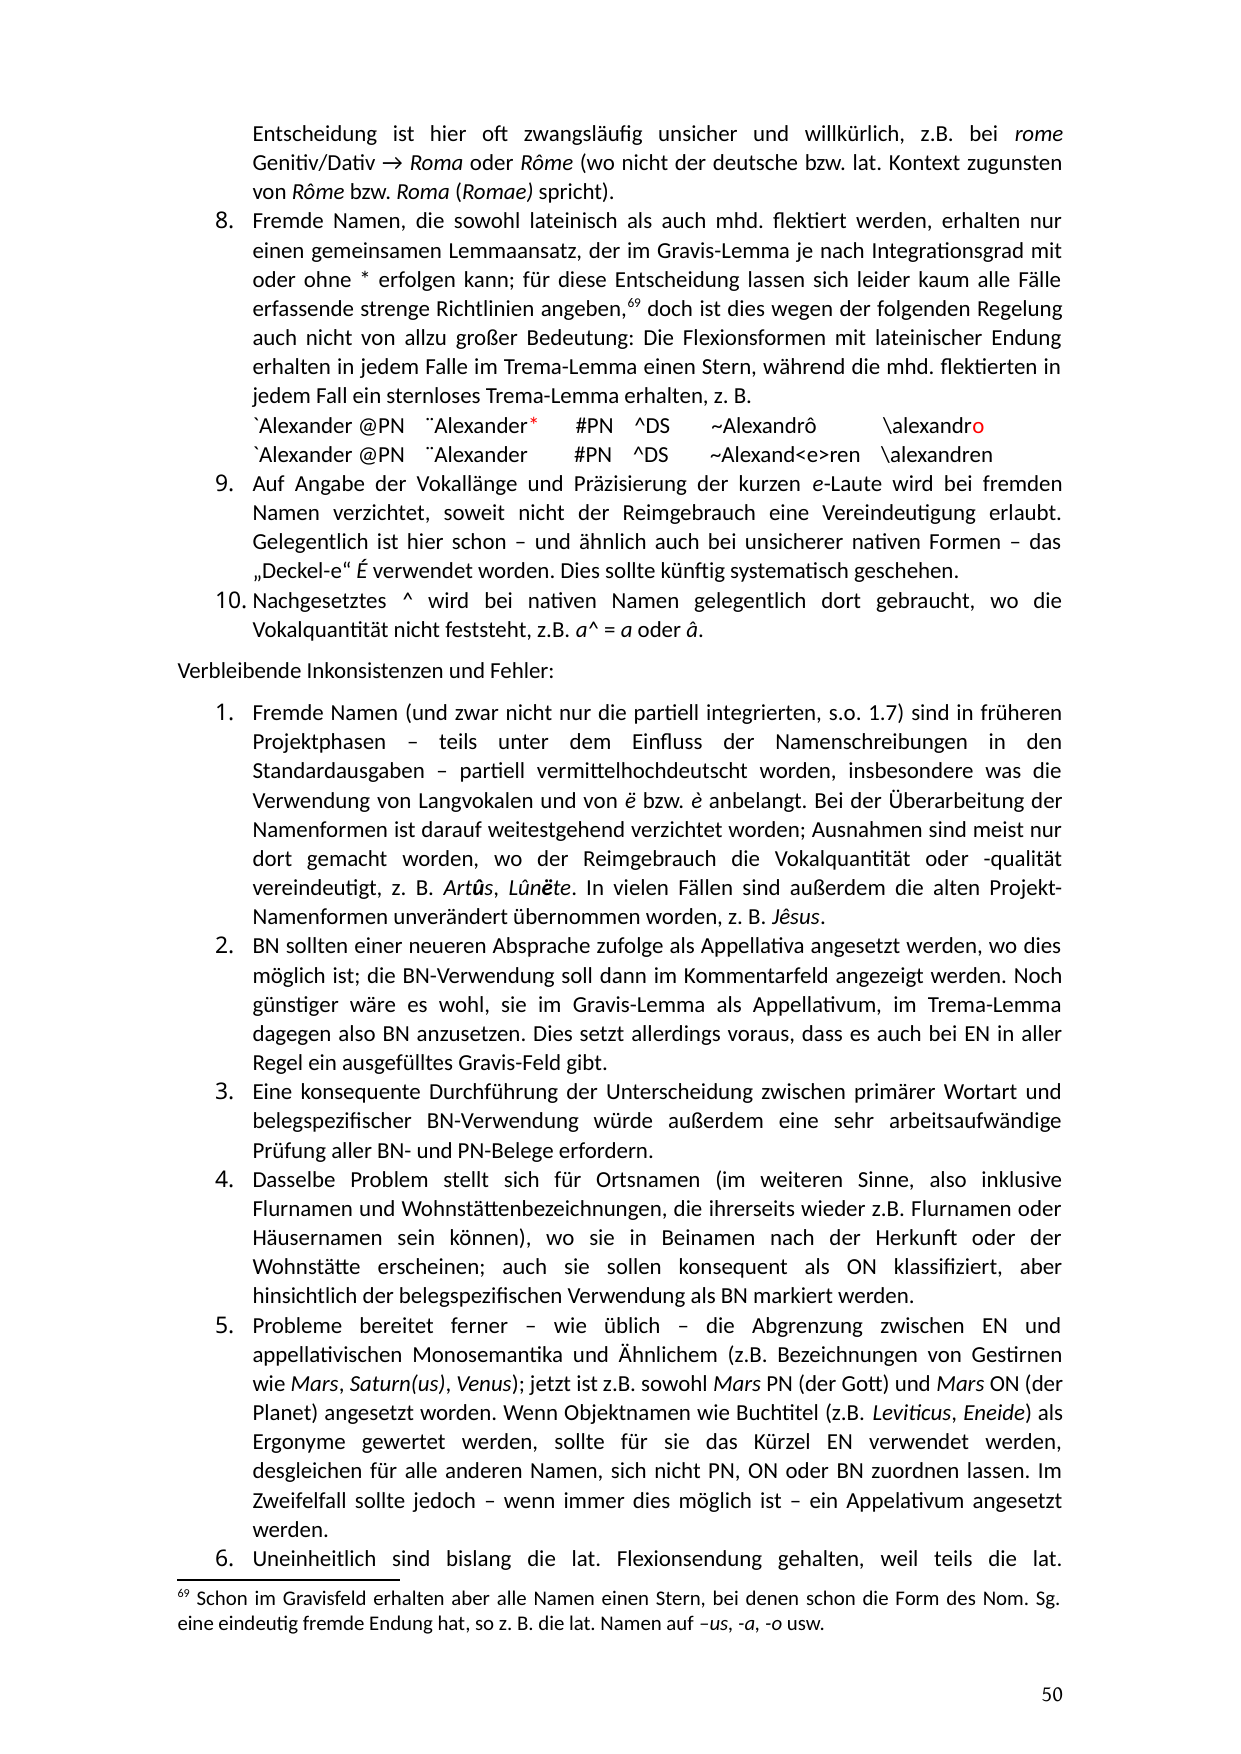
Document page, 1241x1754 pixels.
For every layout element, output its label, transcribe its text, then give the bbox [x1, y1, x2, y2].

list Dasselbe Problem stellt sich für Ortsnamen (im weiteren Sinne, also inklusive Flurnamen und Wohnstättenbezeichnungen, die ihrerseits wieder z.B. Flurnamen oder Häusernamen sein können), wo sie in Beinamen nach der Herkunft oder der Wohnstätte erscheinen; auch sie sollen konsequent als ON klassifiziert, aber hinsichtlich der belegspezifischen Verwendung als BN markiert werden. [215, 1164, 1063, 1310]
list Fremde Namen (und zwar nicht nur die partiell integrierten, s.o. 1.7) sind in früheren Projektphasen ­– teils unter dem Einfluss der Namenschreibungen in den Standardausgaben – partiell vermittelhochdeutscht worden, insbesondere was die Verwendung von Langvokalen und von ë bzw. è anbelangt. Bei der Überarbeitung der Namenformen ist darauf weitestgehend verzichtet worden; Ausnahmen sind meist nur dort gemacht worden, wo der Reimgebrauch die Vokalquantität oder -qualität vereindeutigt, z. B. Artûs, Lûnëte. In vielen Fällen sind außerdem die alten Projekt-Namen­formen unverändert übernommen worden, z. B. Jêsus. [215, 697, 1063, 931]
list Uneinheitlich sind bislang die lat. Flexionsendung gehalten, weil teils die lat. [215, 1543, 1063, 1572]
list Probleme bereitet ferner – wie üblich – die Abgrenzung zwischen EN und appellativischen Monosemantika und Ähnlichem (z.B. Bezeichnungen von Gestirnen wie Mars, Saturn(us), Venus); jetzt ist z.B. sowohl Mars PN (der Gott) und Mars ON (der Planet) angesetzt worden. Wenn Objektnamen wie Buchtitel (z.B. Leviticus, Eneide) als Ergonyme gewertet werden, sollte für sie das Kürzel EN verwendet werden, desgleichen für alle anderen Namen, sich nicht PN, ON oder BN zuordnen lassen. Im Zweifelfall sollte jedoch – wenn immer dies möglich ist – ein Appelativum angesetzt werden. [215, 1310, 1063, 1543]
list Fremde Namen, die sowohl lateinisch als auch mhd. flektiert werden, erhalten nur einen gemeinsamen Lemmaansatz, der im Gravis-Lemma je nach Integrationsgrad mit oder ohne * erfolgen kann; für diese Entscheidung lassen sich leider kaum alle Fälle erfassende strenge Richtlinien angeben, doch ist dies wegen der folgenden Regelung auch nicht von allzu großer Bedeutung: Die Flexionsformen mit lateinischer Endung erhalten in jedem Falle im Trema-Lemma einen Stern, während die mhd. flektierten in jedem Fall ein sternloses Trema-Lemma erhalten, z. B. [215, 206, 1063, 410]
text Verbleibende Inkonsistenzen und Fehler: [177, 656, 1063, 685]
text `Alexander @PN ¨Alexander* #PN ^DS ~Alexandrô \alexandro [252, 410, 1063, 439]
list Nachgesetztes ^ wird bei nativen Namen gelegentlich dort gebraucht, wo die Vokalquan­tität nicht feststeht, z.B. a^ = a oder â. [215, 585, 1063, 643]
list Auf Angabe der Vokallänge und Präzisierung der kurzen e-Laute wird bei fremden Namen verzichtet, soweit nicht der Reimgebrauch eine Vereindeutigung erlaubt. Gelegentlich ist hier schon – und ähnlich auch bei unsicherer nativen Formen – das „Deckel-e“ É verwendet worden. Dies sollte künftig systematisch geschehen. [215, 468, 1063, 585]
text `Alexander @PN ¨Alexander #PN ^DS ~Alexand<e>ren \alexandren [252, 439, 1063, 468]
list Eine konsequente Durchführung der Unterscheidung zwischen primärer Wortart und belegspezifischer BN-Verwendung würde außerdem eine sehr arbeitsaufwändige Prüfung aller BN- und PN-Belege erfordern. [215, 1076, 1063, 1164]
list Schon im Gravisfeld erhalten aber alle Namen einen Stern, bei denen schon die Form des Nom. Sg. eine eindeutig fremde Endung hat, so z. B. die lat. Namen auf –us, -a, -o usw. [177, 1586, 1063, 1636]
list Entscheidung ist hier oft zwangsläufig unsicher und willkürlich, z.B. bei rome Genitiv/Dativ → Roma oder Rôme (wo nicht der deutsche bzw. lat. Kontext zugunsten von Rôme bzw. Roma (Romae) spricht). [215, 118, 1063, 206]
list BN sollten einer neueren Absprache zufolge als Appellativa angesetzt werden, wo dies möglich ist; die BN-Verwendung soll dann im Kommentarfeld angezeigt werden. Noch günstiger wäre es wohl, sie im Gravis-Lemma als Appellativum, im Trema-Lemma dagegen also BN anzusetzen. Dies setzt allerdings voraus, dass es auch bei EN in aller Regel ein ausgefülltes Gravis-Feld gibt. [215, 931, 1063, 1076]
